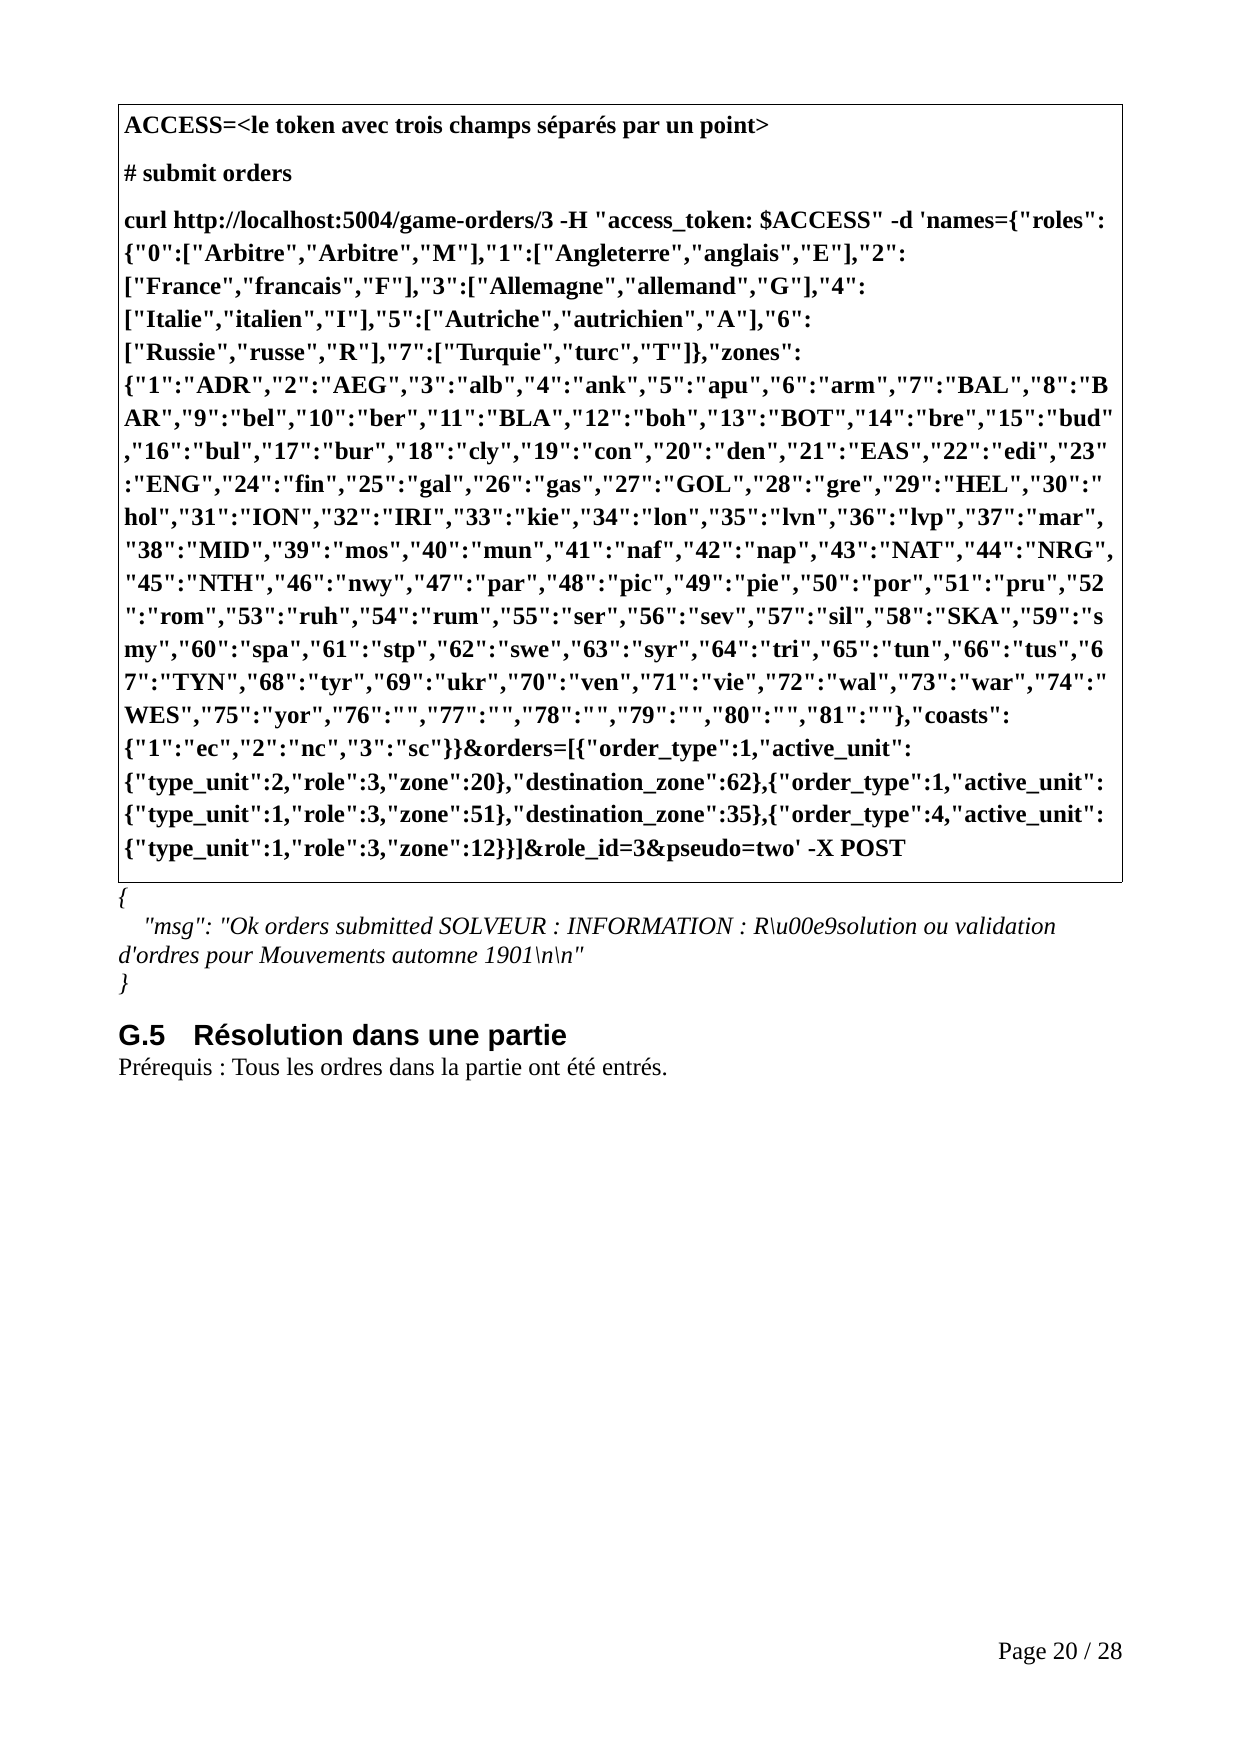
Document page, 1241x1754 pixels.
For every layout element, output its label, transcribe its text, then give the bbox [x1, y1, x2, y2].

text "msg": "Ok orders submitted SOLVEUR : INFORMATION : R\u00e9solution ou validation d'ordres pour Mouvements automne 1901\n\n" [118, 911, 1122, 968]
table_header ACCESS=<le token avec trois champs séparés par un point> # submit orders curl http://localhost:5004/game-orders/3 -H "access_token: $ACCESS" -d 'names={"roles":{"0":["Arbitre","Arbitre","M"],"1":["Angleterre","anglais","E"],"2":["France","francais","F"],"3":["Allemagne","allemand","G"],"4":["Italie","italien","I"],"5":["Autriche","autrichien","A"],"6":["Russie","russe","R"],"7":["Turquie","turc","T"]},"zones":{"1":"ADR","2":"AEG","3":"alb","4":"ank","5":"apu","6":"arm","7":"BAL","8":"BAR","9":"bel","10":"ber","11":"BLA","12":"boh","13":"BOT","14":"bre","15":"bud","16":"bul","17":"bur","18":"cly","19":"con","20":"den","21":"EAS","22":"edi","23":"ENG","24":"fin","25":"gal","26":"gas","27":"GOL","28":"gre","29":"HEL","30":"hol","31":"ION","32":"IRI","33":"kie","34":"lon","35":"lvn","36":"lvp","37":"mar","38":"MID","39":"mos","40":"mun","41":"naf","42":"nap","43":"NAT","44":"NRG","45":"NTH","46":"nwy","47":"par","48":"pic","49":"pie","50":"por","51":"pru","52":"rom","53":"ruh","54":"rum","55":"ser","56":"sev","57":"sil","58":"SKA","59":"smy","60":"spa","61":"stp","62":"swe","63":"syr","64":"tri","65":"tun","66":"tus","67":"TYN","68":"tyr","69":"ukr","70":"ven","71":"vie","72":"wal","73":"war","74":"WES","75":"yor","76":"","77":"","78":"","79":"","80":"","81":""},"coasts":{"1":"ec","2":"nc","3":"sc"}}&orders=[{"order_type":1,"active_unit":{"type_unit":2,"role":3,"zone":20},"destination_zone":62},{"order_type":1,"active_unit":{"type_unit":1,"role":3,"zone":51},"destination_zone":35},{"order_type":4,"active_unit":{"type_unit":1,"role":3,"zone":12}}]&role_id=3&pseudo=two' -X POST [119, 105, 1122, 882]
text { [118, 883, 1122, 911]
text Prérequis : Tous les ordres dans la partie ont été entrés. [118, 1052, 1122, 1080]
subtitle Résolution dans une partie [118, 1018, 1122, 1052]
text } [118, 968, 1122, 997]
